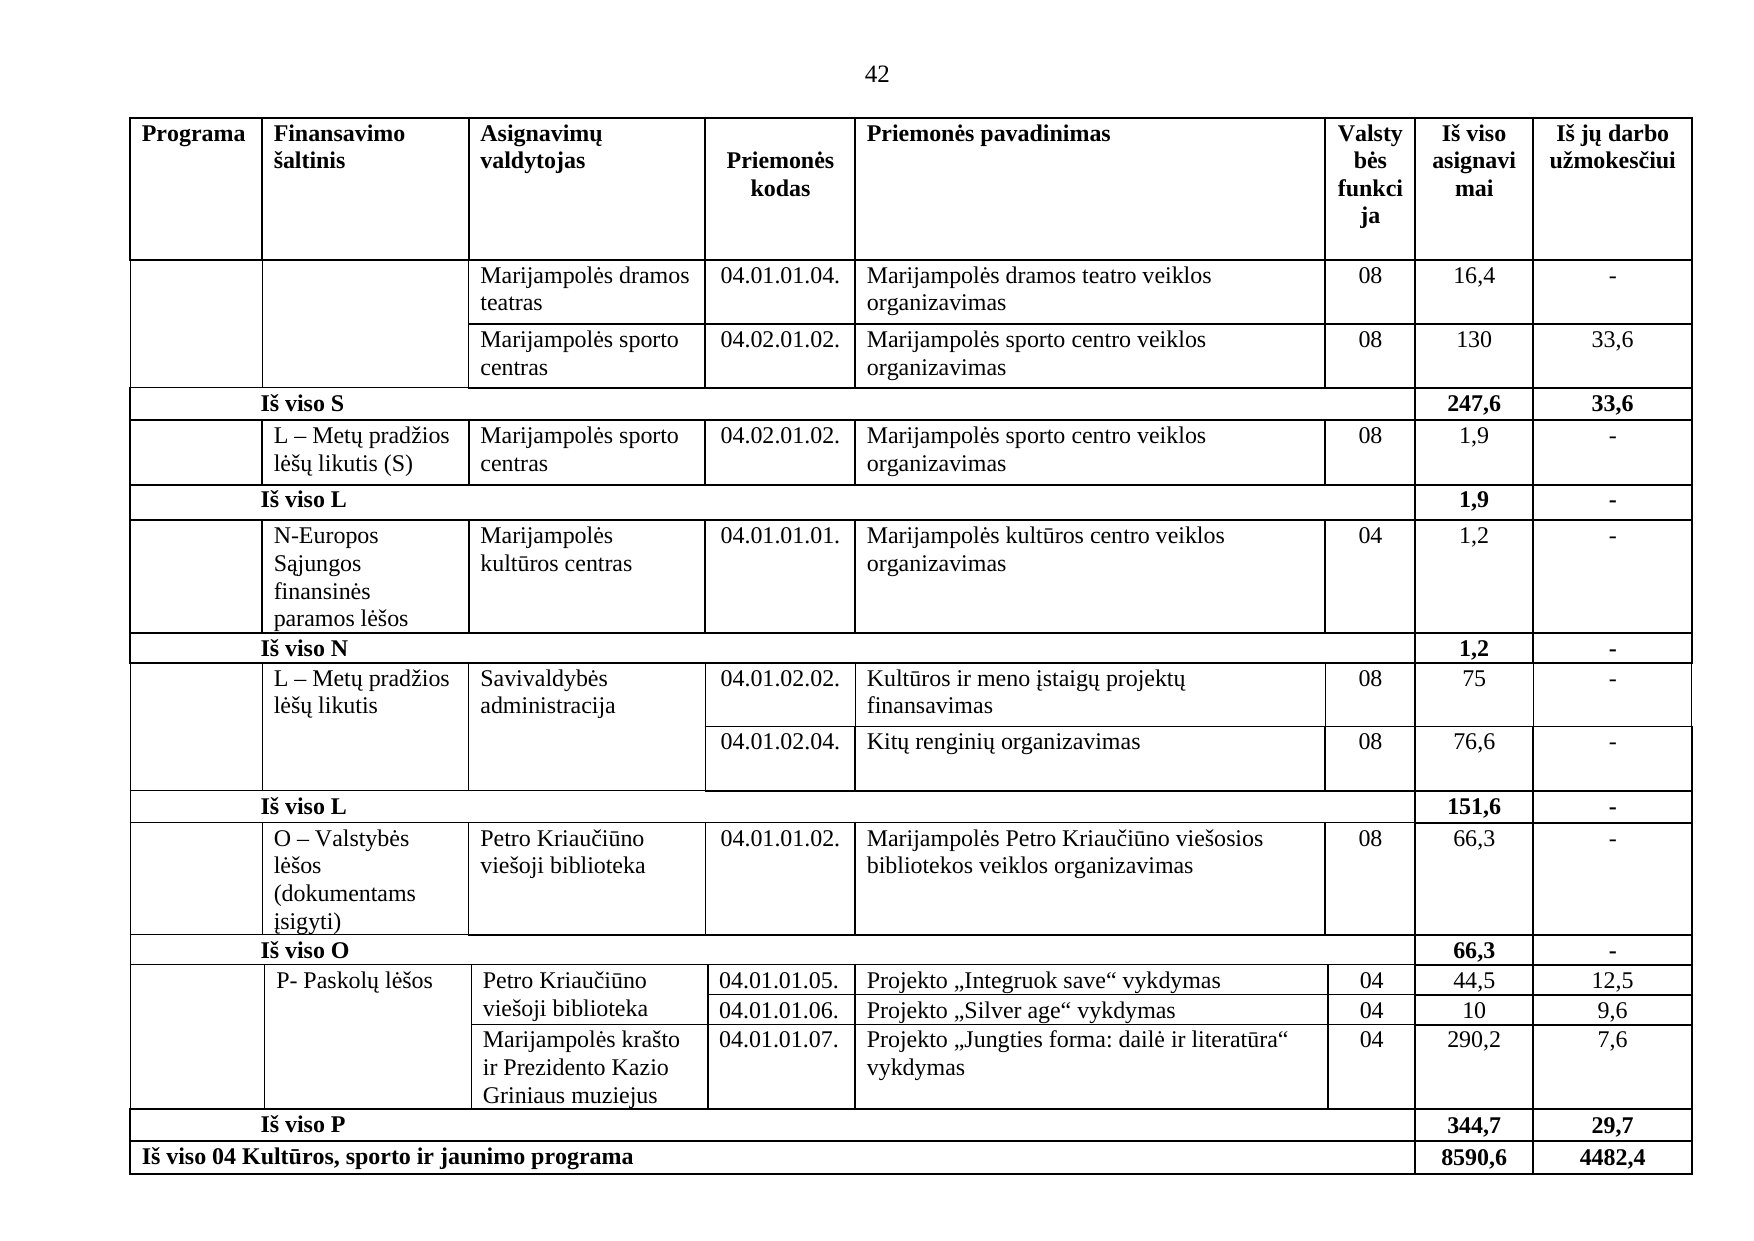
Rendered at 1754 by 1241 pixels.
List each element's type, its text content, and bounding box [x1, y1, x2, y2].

table_cell Marijampolės dramos teatro veiklos organizavimas [856, 261, 1324, 323]
table_cell [706, 229, 854, 259]
table_cell 8590,6 [1416, 1142, 1532, 1172]
table_cell 10 [1416, 996, 1532, 1023]
table_cell [131, 421, 261, 483]
table_cell 04.01.01.04. [706, 261, 854, 323]
table_cell 1,2 [1416, 521, 1532, 632]
table_cell Petro Kriaučiūno viešoji biblioteka [472, 965, 707, 1023]
table_cell 08 [1326, 325, 1414, 387]
table_cell [263, 261, 468, 387]
table_header Asignavimų valdytojas [470, 119, 704, 229]
table_cell N-Europos Sąjungos finansinės paramos lėšos [263, 521, 468, 632]
table_cell Projekto „Integruok save“ vykdymas [856, 965, 1327, 994]
table_header Iš viso asignavimai [1416, 119, 1532, 259]
table_cell 04.01.01.02. [706, 823, 854, 934]
table_header Programa [131, 119, 261, 229]
table_cell [131, 229, 261, 259]
table_cell 33,6 [1534, 389, 1691, 419]
table_cell Petro Kriaučiūno viešoji biblioteka [469, 823, 705, 934]
table_cell [856, 229, 1324, 259]
table_header Finansavimo šaltinis [263, 119, 468, 229]
table_cell Marijampolės sporto centras [470, 421, 704, 483]
table_cell 04.02.01.02. [706, 421, 854, 483]
table_cell 08 [1326, 727, 1414, 790]
table_cell 1,9 [1416, 486, 1532, 519]
table_cell 130 [1416, 325, 1532, 387]
table_cell [131, 664, 262, 790]
table_cell - [1534, 634, 1691, 662]
table_cell 290,2 [1416, 1026, 1532, 1108]
table_cell Marijampolės kultūros centro veiklos organizavimas [856, 521, 1324, 632]
table_cell Marijampolės krašto ir Prezidento Kazio Griniaus muziejus [472, 1025, 707, 1108]
table_cell 66,3 [1416, 936, 1532, 964]
table_cell 04 [1326, 521, 1414, 632]
table_cell Marijampolės dramos teatras [469, 261, 704, 323]
table_cell 04.01.01.06. [709, 995, 854, 1023]
table_cell Iš viso L [131, 486, 1414, 519]
table_cell 344,7 [1416, 1110, 1532, 1139]
table_cell Savivaldybės administracija [469, 664, 705, 790]
table_cell 04.01.01.07. [709, 1025, 854, 1108]
table_header Priemonės pavadinimas [856, 119, 1324, 229]
table_header Valstybės funkcija [1326, 119, 1414, 229]
table_cell L – Metų pradžios lėšų likutis [263, 664, 468, 790]
table_cell 08 [1326, 823, 1414, 934]
table_cell Iš viso L [131, 791, 1414, 822]
table_cell Iš viso 04 Kultūros, sporto ir jaunimo programa [131, 1142, 1414, 1172]
table_cell [131, 521, 261, 632]
table_cell 04 [1329, 995, 1414, 1023]
table_cell 247,6 [1416, 389, 1532, 419]
table_cell - [1534, 936, 1691, 964]
table_cell [470, 229, 704, 259]
table_cell 75 [1416, 664, 1533, 726]
table_cell P- Paskolų lėšos [265, 965, 471, 1108]
table_cell O – Valstybės lėšos (dokumentams įsigyti) [263, 823, 468, 934]
table_cell 04.01.01.01. [706, 521, 854, 632]
table_cell Marijampolės sporto centro veiklos organizavimas [856, 421, 1324, 483]
table_cell 04.01.02.04. [706, 727, 854, 790]
table_cell - [1534, 792, 1691, 822]
table_cell Iš viso P [131, 1110, 1414, 1139]
table_cell - [1534, 664, 1691, 726]
table_cell [131, 823, 262, 934]
table_cell 1,2 [1416, 634, 1532, 662]
table_cell 04 [1329, 1025, 1414, 1108]
table_cell 04 [1329, 965, 1414, 994]
table_cell Kultūros ir meno įstaigų projektų finansavimas [856, 664, 1325, 726]
table_cell Iš viso S [131, 388, 1414, 419]
table_cell - [1534, 727, 1691, 790]
table_cell [131, 965, 264, 1108]
table_cell 9,6 [1534, 996, 1691, 1023]
table_cell Iš viso N [131, 634, 1414, 662]
table_cell L – Metų pradžios lėšų likutis (S) [263, 421, 468, 483]
table_cell Projekto „Silver age“ vykdymas [856, 995, 1327, 1023]
table_cell 08 [1326, 421, 1414, 483]
table_header Iš jų darbo užmokesčiui [1534, 119, 1691, 259]
table_cell Kitų renginių organizavimas [856, 727, 1324, 790]
table_cell 151,6 [1416, 792, 1532, 822]
table_cell 44,5 [1416, 966, 1532, 994]
table_cell - [1534, 486, 1691, 519]
table_cell Iš viso O [131, 935, 1414, 964]
table_cell 12,5 [1534, 966, 1691, 994]
table_cell 16,4 [1416, 261, 1532, 323]
table_header Priemonės kodas [706, 119, 854, 229]
table_cell 7,6 [1534, 1026, 1691, 1108]
table_cell [1326, 229, 1414, 259]
table_cell 08 [1326, 261, 1414, 323]
table_cell 1,9 [1416, 421, 1532, 483]
table_cell 04.01.02.02. [706, 664, 855, 726]
table_cell Marijampolės kultūros centras [470, 521, 704, 632]
table_cell 04.01.01.05. [709, 965, 854, 994]
table_cell - [1534, 261, 1691, 323]
table_cell 29,7 [1534, 1110, 1691, 1139]
table_cell Marijampolės sporto centras [469, 325, 704, 387]
table_cell [131, 261, 262, 387]
table_cell 66,3 [1416, 824, 1532, 934]
table_cell 4482,4 [1534, 1142, 1691, 1172]
table_cell Marijampolės Petro Kriaučiūno viešosios bibliotekos veiklos organizavimas [856, 823, 1324, 934]
table_cell - [1534, 421, 1691, 483]
table_cell - [1534, 824, 1691, 934]
table_cell [263, 229, 468, 259]
table_cell Projekto „Jungties forma: dailė ir literatūra“ vykdymas [856, 1025, 1327, 1108]
table_cell - [1534, 521, 1691, 632]
table_cell 76,6 [1416, 727, 1532, 790]
table_cell 33,6 [1534, 325, 1691, 387]
table_cell Marijampolės sporto centro veiklos organizavimas [856, 325, 1324, 387]
table_cell 04.02.01.02. [706, 325, 854, 387]
table_cell 08 [1326, 664, 1414, 726]
